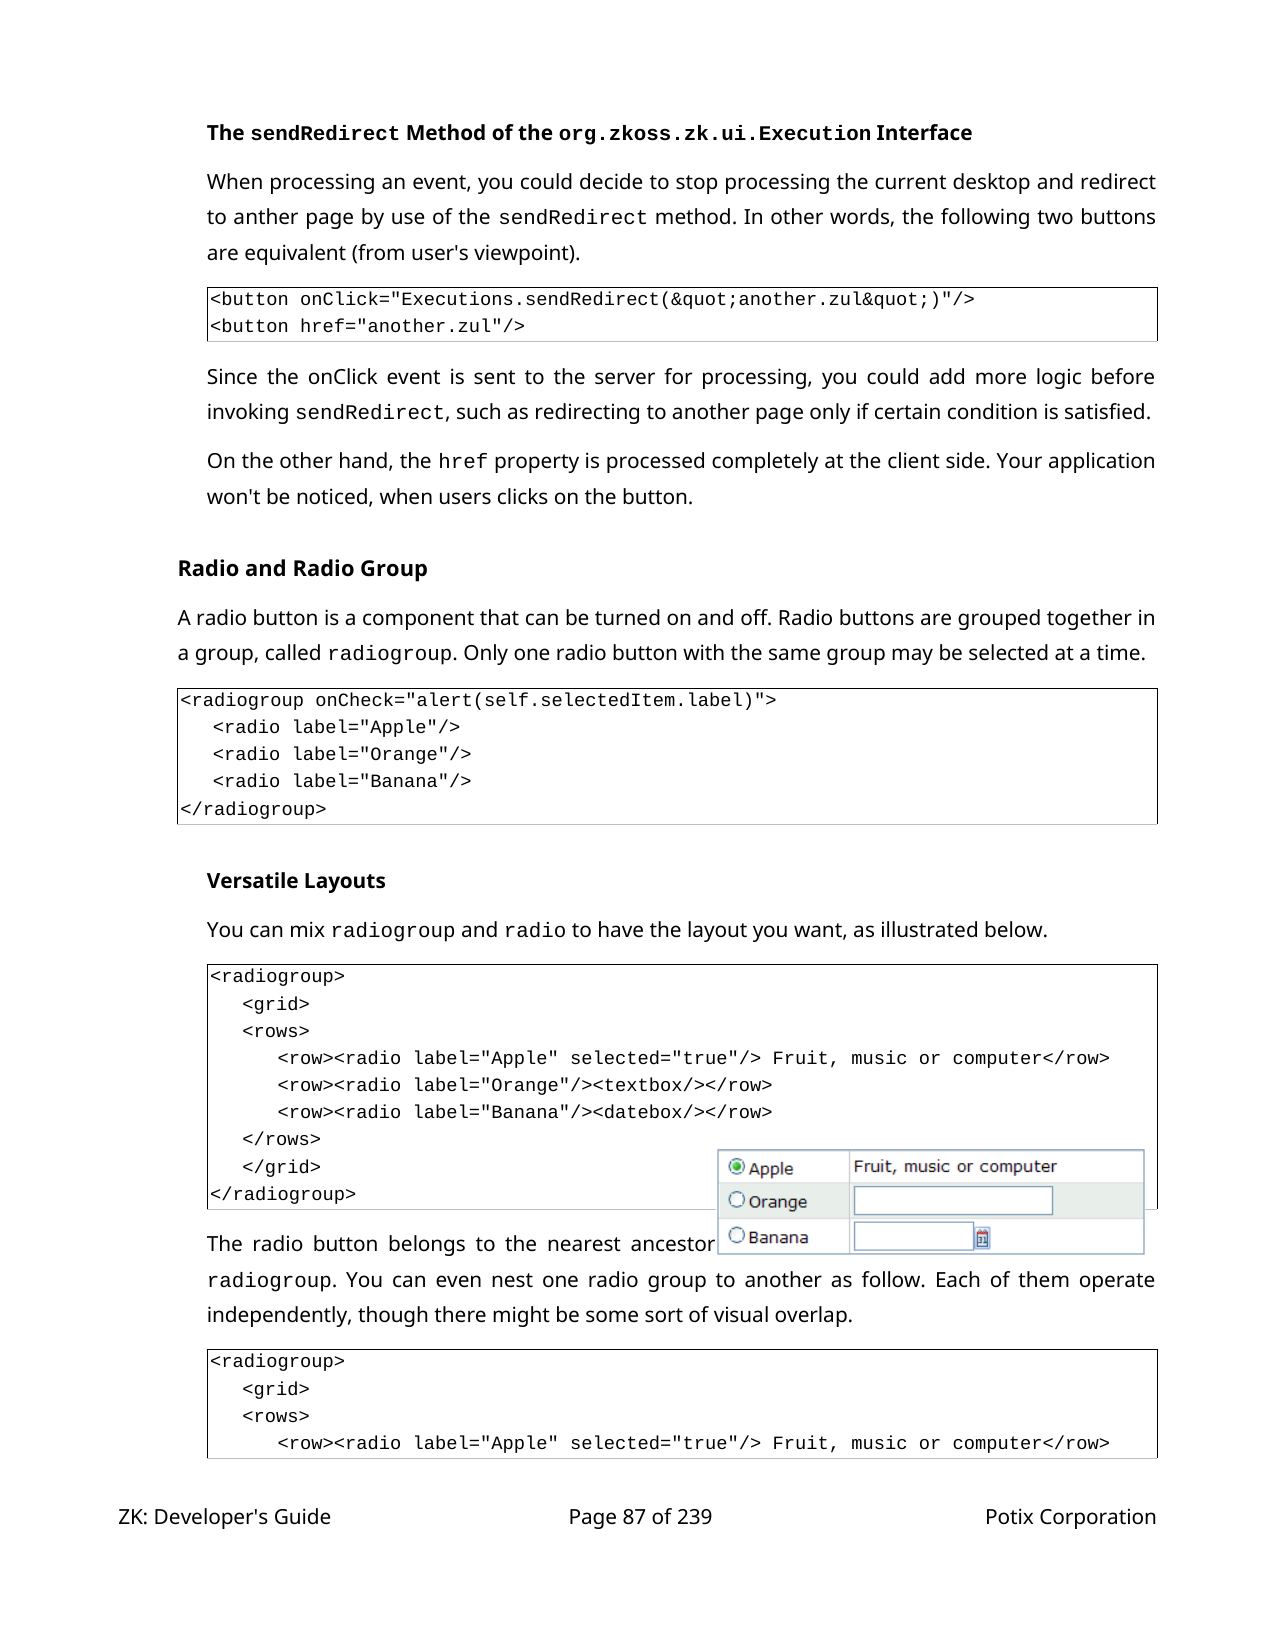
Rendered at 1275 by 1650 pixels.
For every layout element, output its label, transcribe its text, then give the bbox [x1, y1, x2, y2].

subtitle The sendRedirect Method of the org.zkoss.zk.ui.Execution Interface [207, 118, 1157, 147]
subtitle Radio and Radio Group [177, 553, 1157, 583]
text </radiogroup> [178, 796, 1157, 824]
text The radio button belongs to the nearest ancestor radiogroup. You can even nest one radio group to another as follow. Each of them operate independently, though there might be some sort of visual overlap. [207, 1229, 1157, 1328]
text </grid> [208, 1154, 715, 1179]
text [1146, 1154, 1157, 1179]
text <row><radio label="Banana"/><datebox/></row> [208, 1100, 1157, 1124]
text <rows> [208, 1403, 1157, 1428]
text You can mix radiogroup and radio to have the layout you want, as illustrated below. [207, 915, 1157, 943]
text <row><radio label="Apple" selected="true"/> Fruit, music or computer</row> [208, 1431, 1157, 1458]
text <radiogroup onCheck="alert(self.selectedItem.label)"> [178, 689, 1157, 712]
text <radiogroup> [208, 1350, 1157, 1373]
text <radio label="Orange"/> [178, 742, 1157, 766]
text <button onClick="Executions.sendRedirect(&quot;another.zul&quot;)"/> [208, 288, 1157, 311]
text <rows> [208, 1018, 1157, 1043]
picture [715, 1148, 1146, 1256]
text [1146, 1182, 1157, 1209]
text A radio button is a component that can be turned on and off. Radio buttons are grouped together in a group, called radiogroup. Only one radio button with the same group may be selected at a time. [177, 603, 1157, 667]
text </radiogroup> [208, 1182, 715, 1209]
text <button href="another.zul"/> [208, 314, 1157, 341]
text <radio label="Banana"/> [178, 769, 1157, 793]
text <row><radio label="Apple" selected="true"/> Fruit, music or computer</row> [208, 1046, 1157, 1070]
text </rows> [208, 1127, 1157, 1152]
text On the other hand, the href property is processed completely at the client side. Your application won't be noticed, when users clicks on the button. [207, 446, 1157, 510]
text <radio label="Apple"/> [178, 715, 1157, 739]
text <grid> [208, 991, 1157, 1016]
subtitle Versatile Layouts [207, 866, 1157, 894]
text Since the onClick event is sent to the server for processing, you could add more logic before invoking sendRedirect, such as redirecting to another page only if certain condition is satisfied. [207, 362, 1157, 426]
text When processing an event, you could decide to stop processing the current desktop and redirect to anther page by use of the sendRedirect method. In other words, the following two buttons are equivalent (from user's viewpoint). [207, 167, 1157, 266]
text <radiogroup> [208, 965, 1157, 988]
text <row><radio label="Orange"/><textbox/></row> [208, 1073, 1157, 1097]
text <grid> [208, 1376, 1157, 1401]
